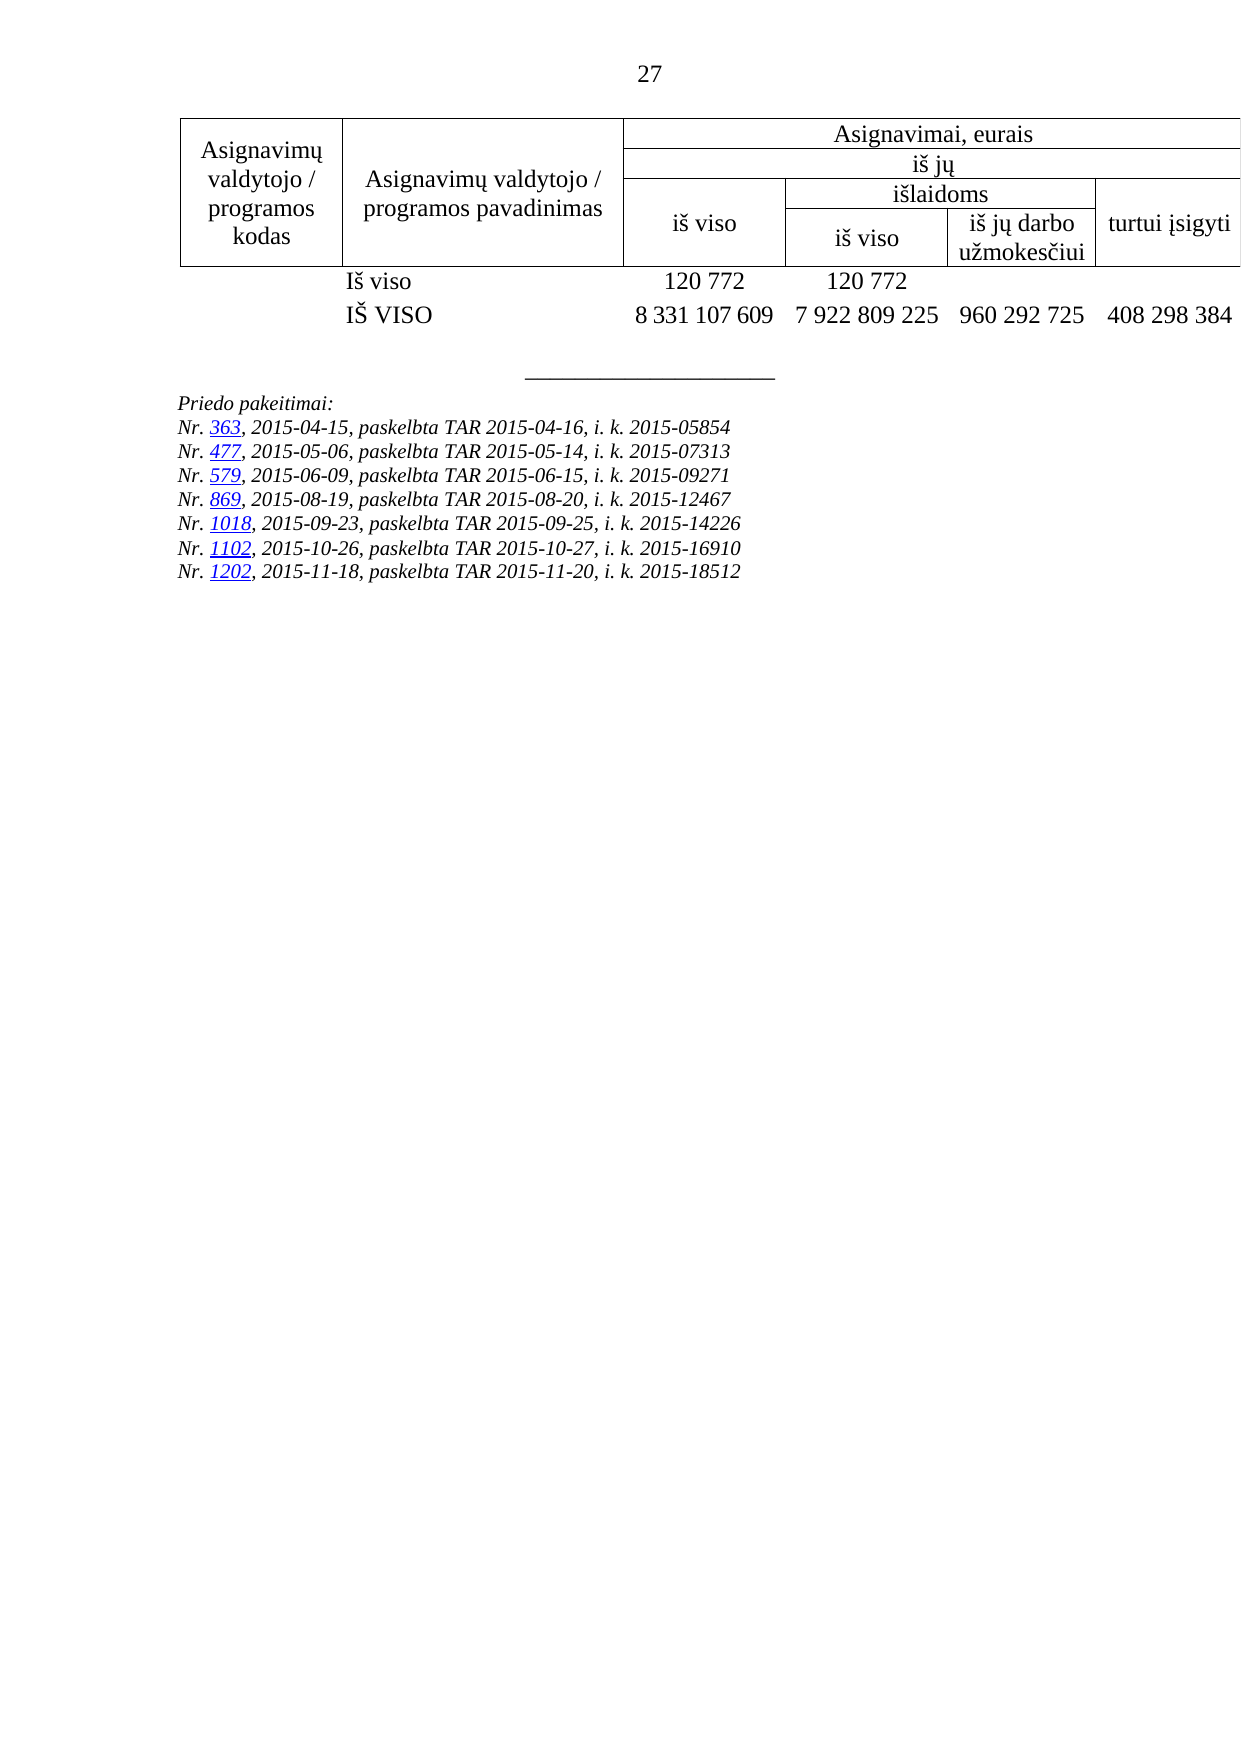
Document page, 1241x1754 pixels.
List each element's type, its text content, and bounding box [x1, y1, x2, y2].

text Nr. 1018, 2015-09-23, paskelbta TAR 2015-09-25, i. k. 2015-14226 [177, 511, 1122, 535]
table_cell iš viso [624, 179, 785, 266]
table_cell [1096, 267, 1240, 300]
text Nr. 1102, 2015-10-26, paskelbta TAR 2015-10-27, i. k. 2015-16910 [177, 535, 1122, 559]
table_cell išlaidoms [786, 179, 1095, 207]
text Nr. 1202, 2015-11-18, paskelbta TAR 2015-11-20, i. k. 2015-18512 [177, 559, 1122, 583]
text Nr. 579, 2015-06-09, paskelbta TAR 2015-06-15, i. k. 2015-09271 [177, 463, 1122, 487]
text –––––––––––––––––––– [177, 362, 1122, 391]
table_cell iš jų [624, 149, 1240, 178]
text Nr. 869, 2015-08-19, paskelbta TAR 2015-08-20, i. k. 2015-12467 [177, 487, 1122, 511]
table_cell 120 772 [623, 267, 786, 300]
table_cell [948, 267, 1096, 300]
table_cell IŠ VISO [343, 300, 623, 333]
table_cell 120 772 [786, 267, 948, 300]
table_cell 8 331 107 609 [623, 300, 786, 333]
table_cell 960 292 725 [948, 300, 1096, 333]
table_cell 7 922 809 225 [786, 300, 948, 333]
text Nr. 363, 2015-04-15, paskelbta TAR 2015-04-16, i. k. 2015-05854 [177, 415, 1122, 439]
text Priedo pakeitimai: [177, 391, 1122, 415]
table_header Asignavimai, eurais [624, 119, 1240, 148]
table_cell [180, 267, 343, 300]
table_cell iš viso [786, 209, 947, 266]
table_cell 408 298 384 [1096, 300, 1240, 333]
text Nr. 477, 2015-05-06, paskelbta TAR 2015-05-14, i. k. 2015-07313 [177, 439, 1122, 463]
table_header Asignavimų valdytojo / programos pavadinimas [343, 119, 623, 266]
table_cell turtui įsigyti [1096, 179, 1240, 266]
table_cell Iš viso [343, 267, 623, 300]
table_header Asignavimų valdytojo / programos kodas [181, 119, 342, 266]
table_cell iš jų darbo užmokesčiui [948, 209, 1095, 266]
table_cell [180, 300, 343, 333]
